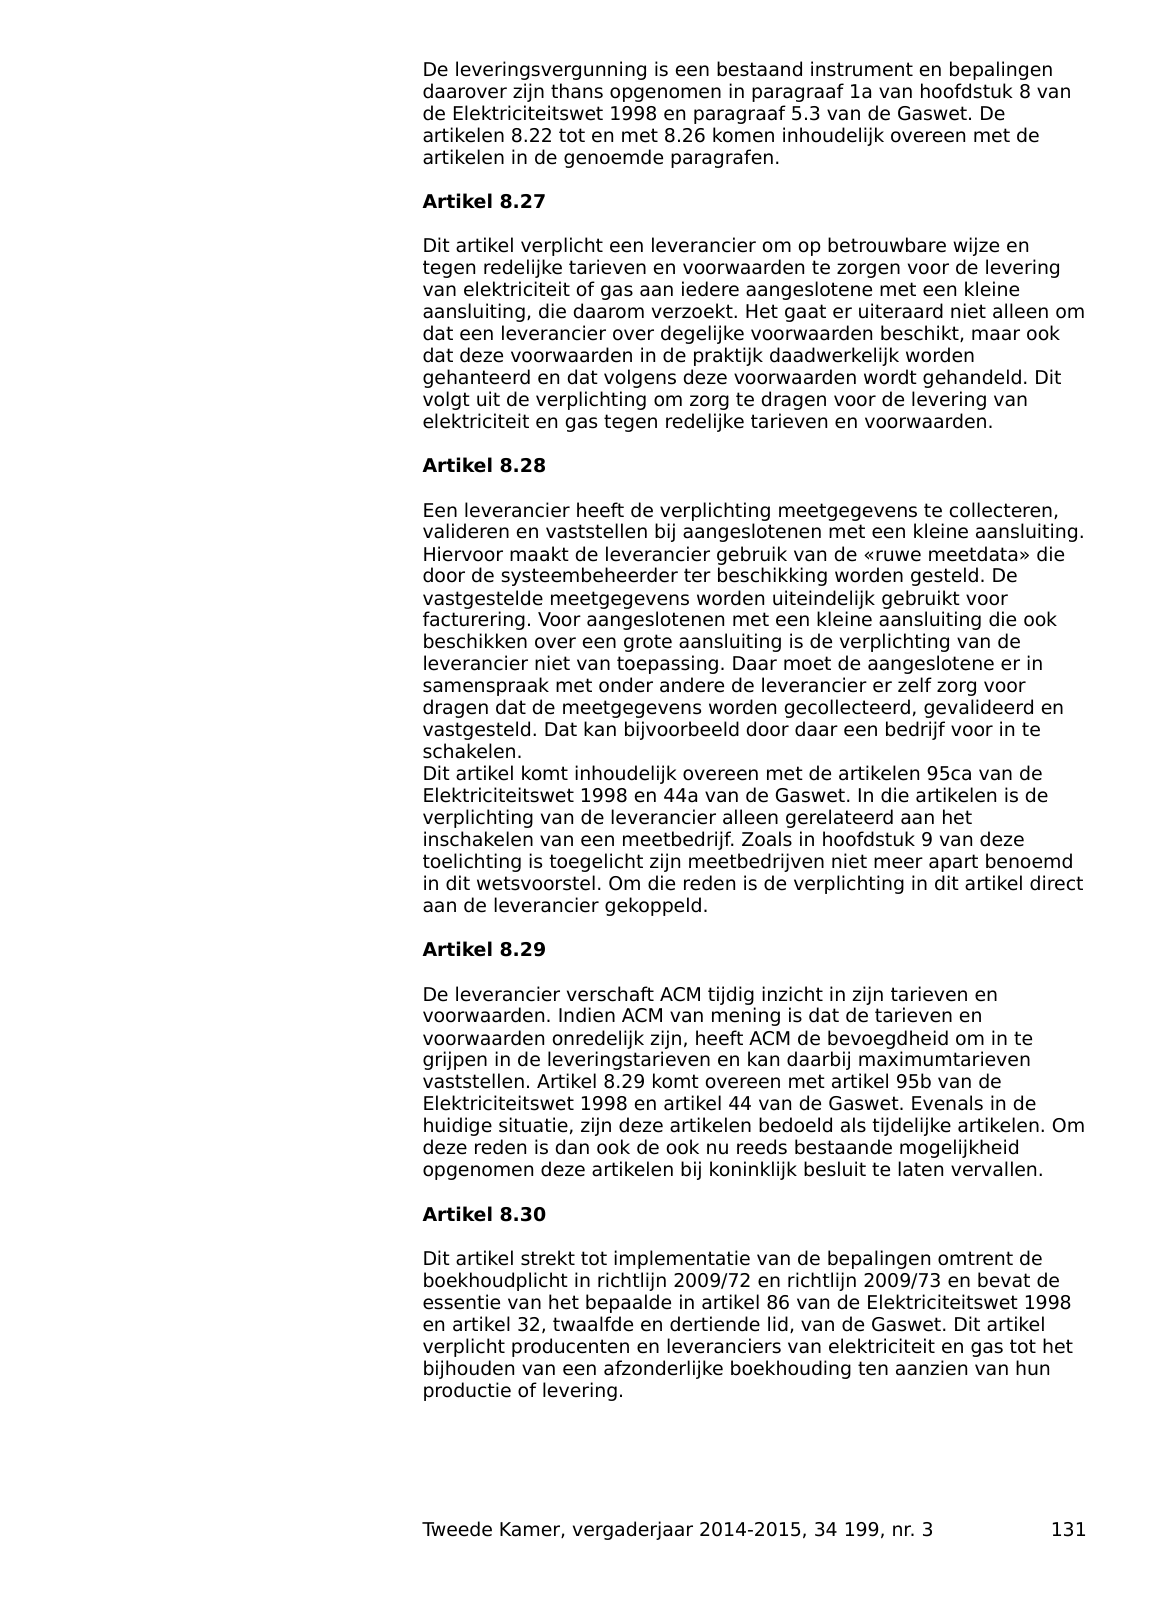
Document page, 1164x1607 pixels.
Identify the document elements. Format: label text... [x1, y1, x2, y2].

text Dit artikel strekt tot implementatie van de bepalingen omtrent de boekhoudplicht in richtlijn 2009/72 en richtlijn 2009/73 en bevat de essentie van het bepaalde in artikel 86 van de Elektriciteitswet 1998 en artikel 32, twaalfde en dertiende lid, van de Gaswet. Dit artikel verplicht producenten en leveranciers van elektriciteit en gas tot het bijhouden van een afzonderlijke boekhouding ten aanzien van hun productie of levering. [422, 1248, 1087, 1401]
text Dit artikel komt inhoudelijk overeen met de artikelen 95ca van de Elektriciteitswet 1998 en 44a van de Gaswet. In die artikelen is de verplichting van de leverancier alleen gerelateerd aan het inschakelen van een meetbedrijf. Zoals in hoofdstuk 9 van deze toelichting is toegelicht zijn meetbedrijven niet meer apart benoemd in dit wetsvoorstel. Om die reden is de verplichting in dit artikel direct aan de leverancier gekoppeld. [422, 763, 1087, 917]
subtitle Artikel 8.27 [422, 191, 1087, 213]
text Een leverancier heeft de verplichting meetgegevens te collecteren, valideren en vaststellen bij aangeslotenen met een kleine aansluiting. Hiervoor maakt de leverancier gebruik van de «ruwe meetdata» die door de systeembeheerder ter beschikking worden gesteld. De vastgestelde meetgegevens worden uiteindelijk gebruikt voor facturering. Voor aangeslotenen met een kleine aansluiting die ook beschikken over een grote aansluiting is de verplichting van de leverancier niet van toepassing. Daar moet de aangeslotene er in samenspraak met onder andere de leverancier er zelf zorg voor dragen dat de meetgegevens worden gecollecteerd, gevalideerd en vastgesteld. Dat kan bijvoorbeeld door daar een bedrijf voor in te schakelen. [422, 499, 1087, 763]
subtitle Artikel 8.29 [422, 939, 1087, 961]
subtitle Artikel 8.30 [422, 1203, 1087, 1225]
text De leveringsvergunning is een bestaand instrument en bepalingen daarover zijn thans opgenomen in paragraaf 1a van hoofdstuk 8 van de Elektriciteitswet 1998 en paragraaf 5.3 van de Gaswet. De artikelen 8.22 tot en met 8.26 komen inhoudelijk overeen met de artikelen in de genoemde paragrafen. [422, 59, 1087, 169]
text De leverancier verschaft ACM tijdig inzicht in zijn tarieven en voorwaarden. Indien ACM van mening is dat de tarieven en voorwaarden onredelijk zijn, heeft ACM de bevoegdheid om in te grijpen in de leveringstarieven en kan daarbij maximumtarieven vaststellen. Artikel 8.29 komt overeen met artikel 95b van de Elektriciteitswet 1998 en artikel 44 van de Gaswet. Evenals in de huidige situatie, zijn deze artikelen bedoeld als tijdelijke artikelen. Om deze reden is dan ook de ook nu reeds bestaande mogelijkheid opgenomen deze artikelen bij koninklijk besluit te laten vervallen. [422, 983, 1087, 1181]
text Dit artikel verplicht een leverancier om op betrouwbare wijze en tegen redelijke tarieven en voorwaarden te zorgen voor de levering van elektriciteit of gas aan iedere aangeslotene met een kleine aansluiting, die daarom verzoekt. Het gaat er uiteraard niet alleen om dat een leverancier over degelijke voorwaarden beschikt, maar ook dat deze voorwaarden in de praktijk daadwerkelijk worden gehanteerd en dat volgens deze voorwaarden wordt gehandeld. Dit volgt uit de verplichting om zorg te dragen voor de levering van elektriciteit en gas tegen redelijke tarieven en voorwaarden. [422, 235, 1087, 433]
subtitle Artikel 8.28 [422, 455, 1087, 477]
